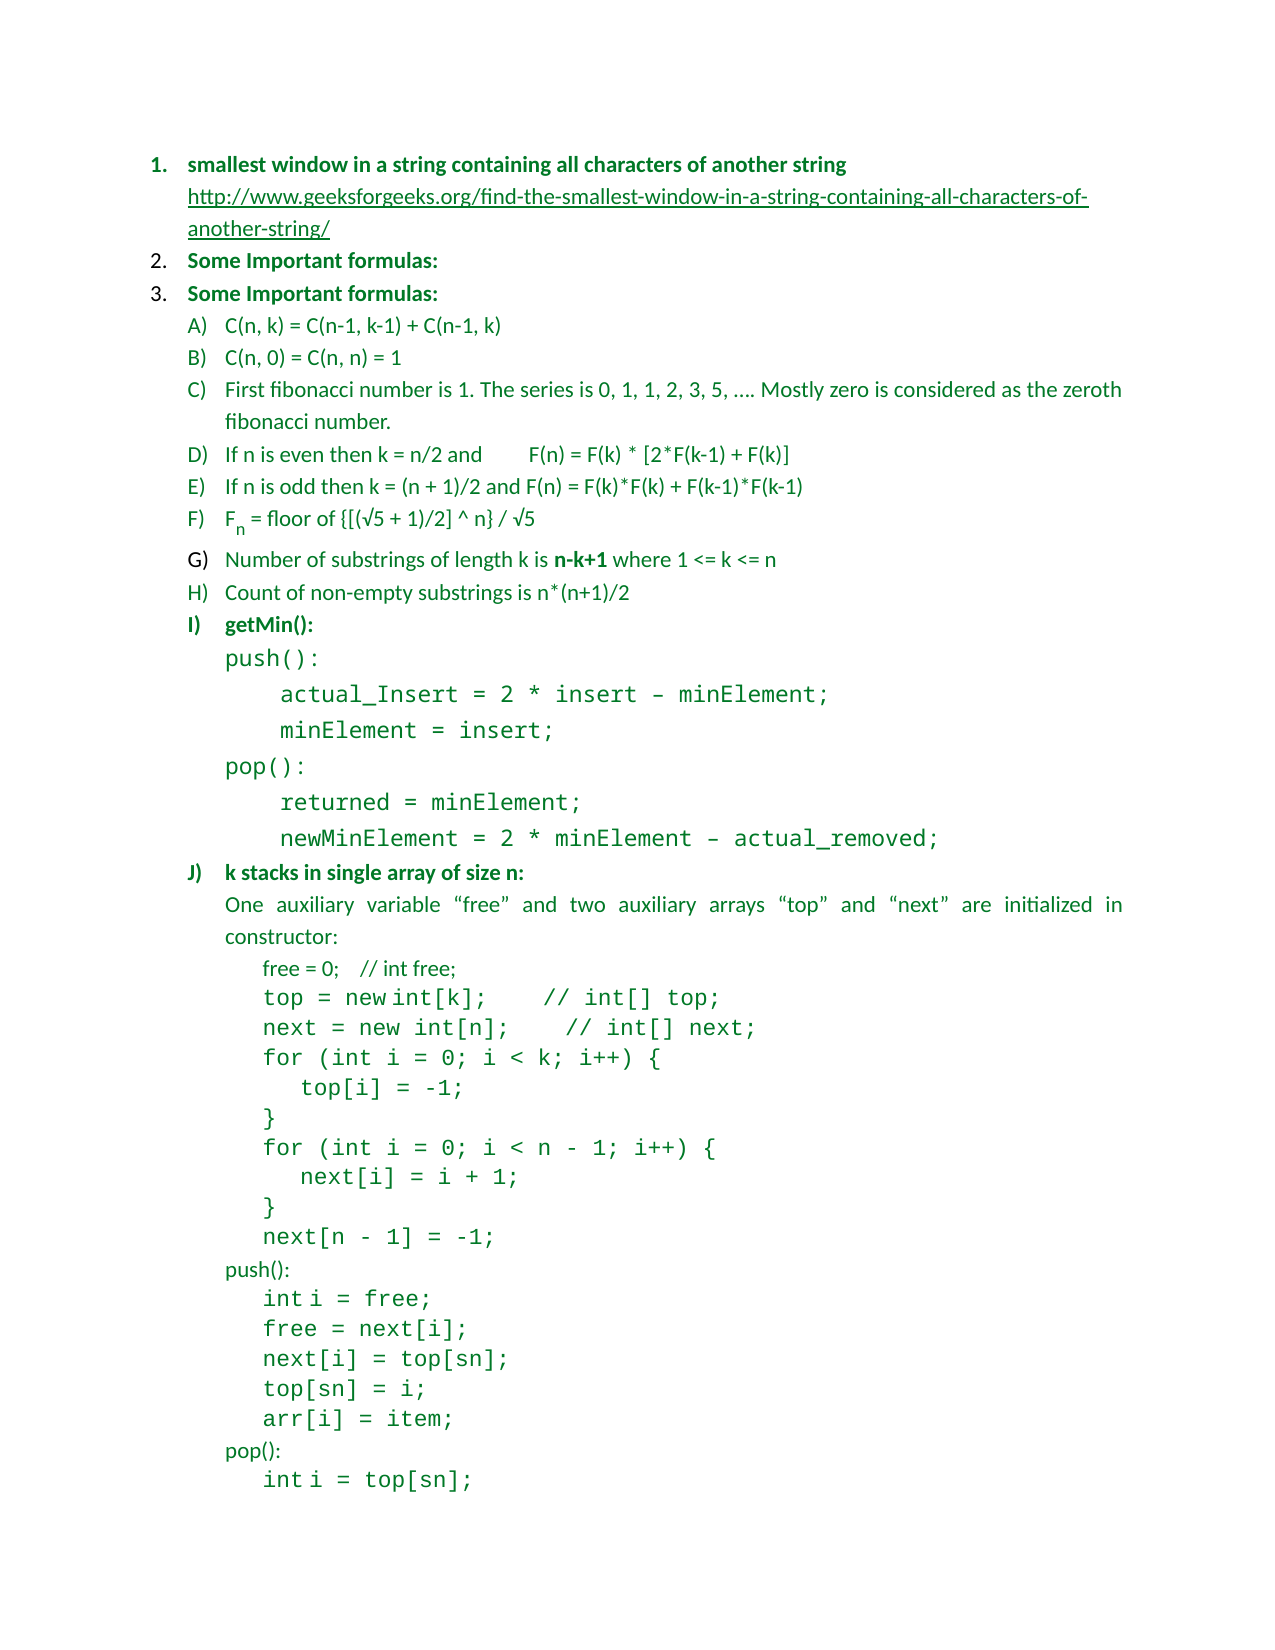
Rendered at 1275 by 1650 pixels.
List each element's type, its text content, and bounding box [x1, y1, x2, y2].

list http://www.geeksforgeeks.org/find-the-smallest-window-in-a-string-containing-all-characters-of-another-string/ [150, 182, 1125, 242]
list next[i] = top[sn]; [225, 1347, 1125, 1373]
list } [225, 1106, 1125, 1132]
list for (int i = 0; i < k; i++) { [225, 1046, 1125, 1072]
list minElement = insert; [187, 714, 1125, 745]
list returned = minElement; [187, 786, 1125, 817]
list next[n - 1] = -1; [225, 1225, 1125, 1251]
list First fibonacci number is 1. The series is 0, 1, 1, 2, 3, 5, …. Mostly zero is considered as the zeroth fibonacci number. [187, 375, 1125, 436]
list pop(): [187, 750, 1125, 781]
list next[i] = i + 1; [262, 1166, 1125, 1192]
list If n is even then k = n/2 and F(n) = F(k) * [2*F(k-1) + F(k)] [187, 440, 1125, 468]
list int i = top[sn]; [225, 1469, 1125, 1495]
list pop(): [187, 1437, 1125, 1465]
list Fn = floor of {[(√5 + 1)/2] ^ n} / √5 [187, 504, 1125, 540]
list C(n, k) = C(n-1, k-1) + C(n-1, k) [187, 311, 1125, 339]
list One auxiliary variable “free” and two auxiliary arrays “top” and “next” are initialized in constructor: [187, 890, 1125, 950]
list k stacks in single array of size n: [187, 858, 1125, 886]
list newMinElement = 2 * minElement – actual_removed; [187, 822, 1125, 853]
list top = new int[k]; // int[] top; [225, 986, 1125, 1012]
list top[sn] = i; [225, 1377, 1125, 1403]
list arr[i] = item; [225, 1407, 1125, 1433]
list Number of substrings of length k is n-k+1 where 1 <= k <= n [187, 545, 1125, 573]
list If n is odd then k = (n + 1)/2 and F(n) = F(k)*F(k) + F(k-1)*F(k-1) [187, 472, 1125, 500]
list Some Important formulas: [150, 247, 1125, 274]
list push(): [187, 1255, 1125, 1283]
list Some Important formulas: [150, 279, 1125, 307]
list Count of non-empty substrings is n*(n+1)/2 [187, 578, 1125, 606]
list push(): [187, 642, 1125, 673]
list C(n, 0) = C(n, n) = 1 [187, 343, 1125, 371]
list top[i] = -1; [262, 1076, 1125, 1102]
list } [225, 1195, 1125, 1221]
list free = next[i]; [225, 1317, 1125, 1343]
list getMin(): [187, 610, 1125, 638]
list free = 0; // int free; [225, 954, 1125, 982]
list next = new int[n]; // int[] next; [225, 1017, 1125, 1043]
list actual_Insert = 2 * insert – minElement; [187, 678, 1125, 709]
list smallest window in a string containing all characters of another string [150, 150, 1125, 178]
list int i = free; [225, 1287, 1125, 1313]
list for (int i = 0; i < n - 1; i++) { [225, 1136, 1125, 1162]
